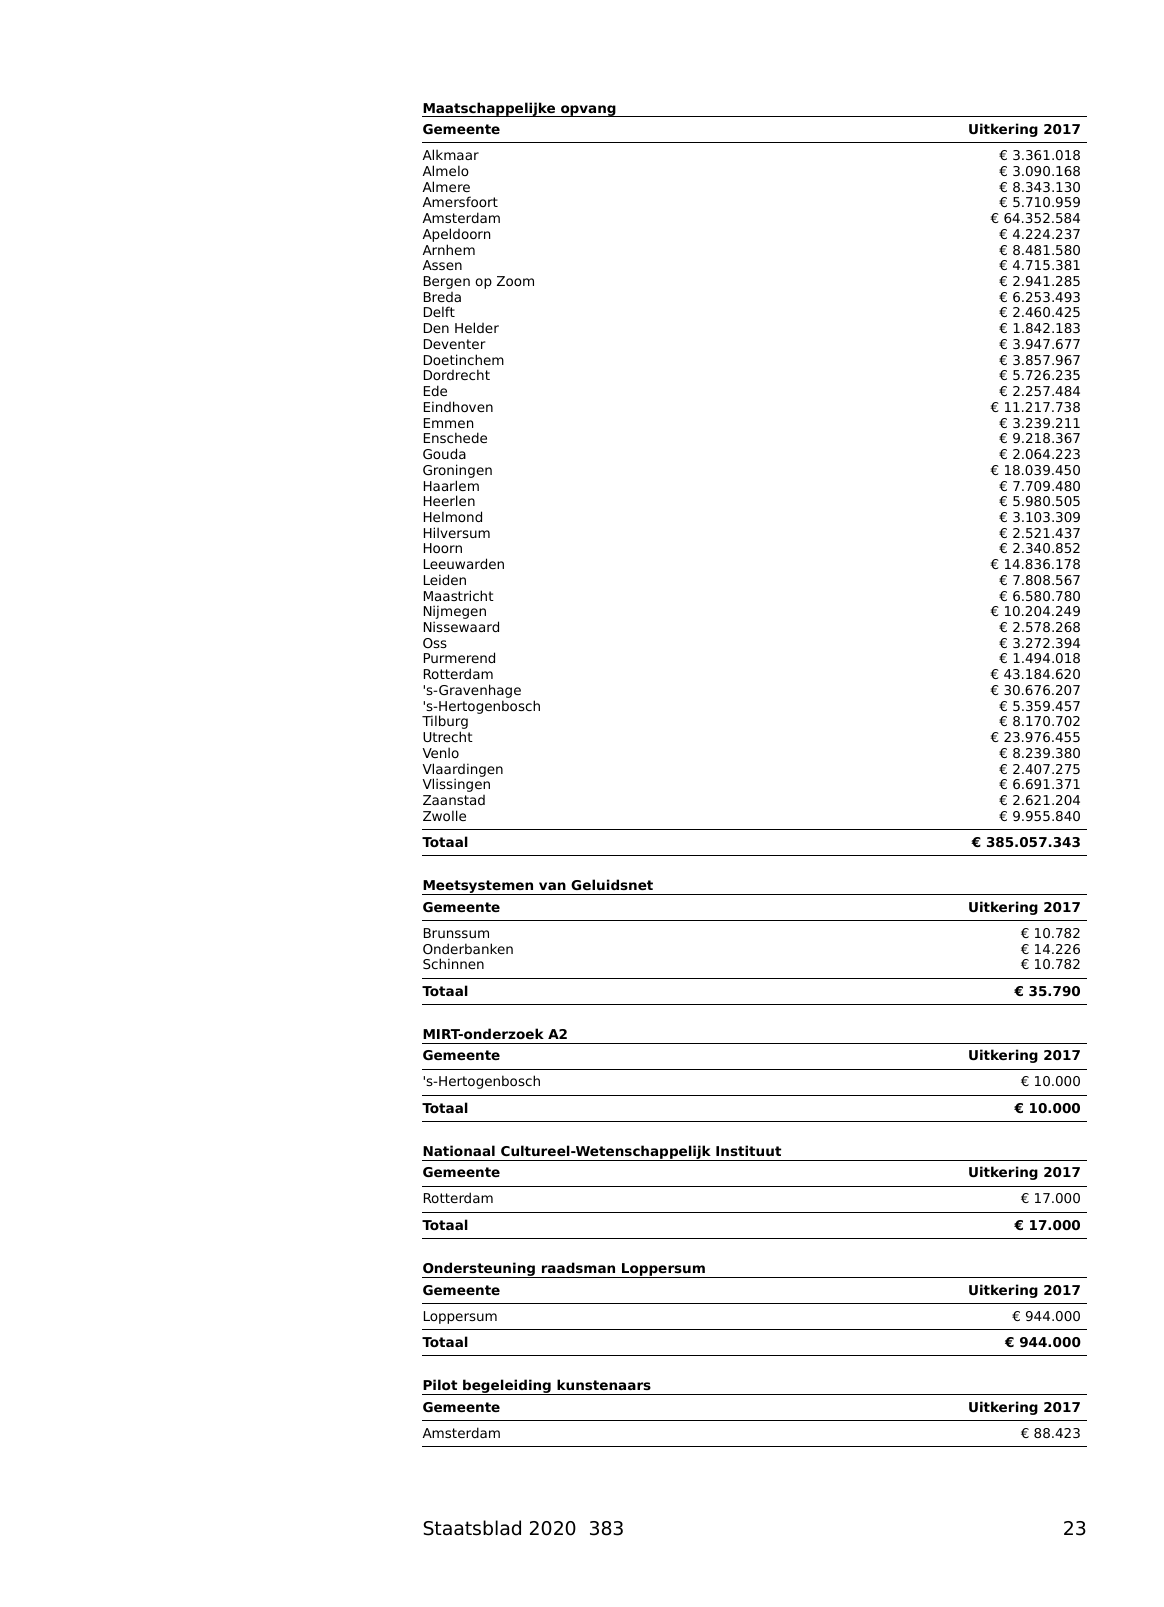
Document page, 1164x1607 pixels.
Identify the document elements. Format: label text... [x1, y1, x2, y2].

table_cell Vlaardingen [422, 761, 754, 777]
table_cell Tilburg [422, 714, 754, 730]
table_cell € 3.090.168 [754, 164, 1087, 179]
table_cell € 35.790 [754, 979, 1087, 1004]
table_cell Breda [422, 290, 754, 305]
table_cell € 11.217.738 [754, 400, 1087, 415]
table_cell € 2.521.437 [754, 526, 1087, 541]
table_cell € 5.710.959 [754, 195, 1087, 211]
table_cell € 14.836.178 [754, 557, 1087, 573]
table_cell € 3.857.967 [754, 353, 1087, 368]
table_cell Leeuwarden [422, 557, 754, 573]
table_cell € 3.361.018 [754, 143, 1087, 164]
table_header Maatschappelijke opvang [422, 100, 1087, 116]
table_cell € 7.709.480 [754, 478, 1087, 494]
table_cell € 10.204.249 [754, 604, 1087, 620]
table_cell € 88.423 [754, 1421, 1087, 1446]
table_cell Rotterdam [422, 667, 754, 683]
table_cell € 3.103.309 [754, 510, 1087, 526]
table_cell Leiden [422, 573, 754, 588]
table_cell € 2.407.275 [754, 761, 1087, 777]
table_cell Helmond [422, 510, 754, 526]
table_cell Onderbanken [422, 941, 754, 957]
table_cell Emmen [422, 415, 754, 431]
table_cell Uitkering 2017 [754, 1161, 1087, 1186]
table_cell 's-Gravenhage [422, 683, 754, 698]
table_header Nationaal Cultureel-Wetenschappelijk Instituut [422, 1144, 1087, 1159]
table_cell Gemeente [422, 895, 754, 920]
table_cell Arnhem [422, 243, 754, 258]
table_cell € 8.239.380 [754, 746, 1087, 761]
table_cell Deventer [422, 337, 754, 352]
table_cell Bergen op Zoom [422, 274, 754, 289]
table_cell Totaal [422, 979, 754, 1004]
table_cell € 3.272.394 [754, 636, 1087, 651]
table_cell € 2.340.852 [754, 541, 1087, 557]
table_cell Venlo [422, 746, 754, 761]
table_cell Dordrecht [422, 368, 754, 384]
table_cell Assen [422, 258, 754, 274]
table_cell Oss [422, 636, 754, 651]
table_cell € 4.224.237 [754, 227, 1087, 242]
table_cell € 6.253.493 [754, 290, 1087, 305]
table_cell Gouda [422, 447, 754, 463]
table_cell Gemeente [422, 1161, 754, 1186]
table_cell € 2.064.223 [754, 447, 1087, 463]
table_cell Schinnen [422, 957, 754, 978]
table_cell Enschede [422, 431, 754, 447]
table_cell € 944.000 [754, 1304, 1087, 1329]
table_cell Amsterdam [422, 211, 754, 227]
table_cell Nissewaard [422, 620, 754, 636]
table_cell Totaal [422, 1096, 754, 1121]
table_cell € 17.000 [754, 1187, 1087, 1212]
table_cell € 1.494.018 [754, 651, 1087, 667]
table_cell Zaanstad [422, 793, 754, 809]
table_cell € 5.359.457 [754, 699, 1087, 714]
table_cell Gemeente [422, 117, 754, 142]
table_cell € 8.170.702 [754, 714, 1087, 730]
table_cell € 2.941.285 [754, 274, 1087, 289]
table_cell Amsterdam [422, 1421, 754, 1446]
table_cell Apeldoorn [422, 227, 754, 242]
table_cell Nijmegen [422, 604, 754, 620]
table_cell Hoorn [422, 541, 754, 557]
table_cell € 8.481.580 [754, 243, 1087, 258]
table_cell € 8.343.130 [754, 180, 1087, 195]
table_cell € 9.218.367 [754, 431, 1087, 447]
table_cell Totaal [422, 1330, 754, 1355]
table_cell € 23.976.455 [754, 730, 1087, 746]
table_cell Totaal [422, 830, 754, 855]
table_cell Hilversum [422, 526, 754, 541]
table_header MIRT-onderzoek A2 [422, 1027, 1087, 1042]
table_cell € 10.000 [754, 1070, 1087, 1095]
table_cell € 7.808.567 [754, 573, 1087, 588]
table_cell € 14.226 [754, 941, 1087, 957]
table_cell Almere [422, 180, 754, 195]
table_cell € 43.184.620 [754, 667, 1087, 683]
table_cell € 5.980.505 [754, 494, 1087, 510]
table_cell Maastricht [422, 589, 754, 604]
table_cell € 3.239.211 [754, 415, 1087, 431]
table_cell Rotterdam [422, 1187, 754, 1212]
table_cell € 9.955.840 [754, 809, 1087, 829]
table_cell 's-Hertogenbosch [422, 699, 754, 714]
table_cell € 4.715.381 [754, 258, 1087, 274]
table_cell 's-Hertogenbosch [422, 1070, 754, 1095]
table_cell Gemeente [422, 1395, 754, 1420]
table_cell Gemeente [422, 1044, 754, 1068]
table_header Pilot begeleiding kunstenaars [422, 1378, 1087, 1394]
table_cell € 18.039.450 [754, 463, 1087, 478]
table_cell Totaal [422, 1213, 754, 1238]
table_cell Zwolle [422, 809, 754, 829]
table_cell Uitkering 2017 [754, 1044, 1087, 1068]
table_cell Ede [422, 384, 754, 400]
table_cell € 944.000 [754, 1330, 1087, 1355]
table_cell Heerlen [422, 494, 754, 510]
table_cell € 385.057.343 [754, 830, 1087, 855]
table_cell € 2.257.484 [754, 384, 1087, 400]
table_cell Amersfoort [422, 195, 754, 211]
table_header Meetsystemen van Geluidsnet [422, 878, 1087, 894]
table_cell Brunssum [422, 921, 754, 941]
table_cell Uitkering 2017 [754, 117, 1087, 142]
table_cell Uitkering 2017 [754, 1278, 1087, 1303]
table_cell Eindhoven [422, 400, 754, 415]
table_cell Delft [422, 305, 754, 321]
table_cell € 64.352.584 [754, 211, 1087, 227]
table_cell Uitkering 2017 [754, 895, 1087, 920]
table_cell € 30.676.207 [754, 683, 1087, 698]
table_cell Vlissingen [422, 777, 754, 793]
table_cell Utrecht [422, 730, 754, 746]
table_cell Groningen [422, 463, 754, 478]
table_cell € 10.000 [754, 1096, 1087, 1121]
table_cell Loppersum [422, 1304, 754, 1329]
table_cell € 2.460.425 [754, 305, 1087, 321]
table_cell Gemeente [422, 1278, 754, 1303]
table_cell Uitkering 2017 [754, 1395, 1087, 1420]
table_cell Purmerend [422, 651, 754, 667]
table_cell € 1.842.183 [754, 321, 1087, 337]
table_cell € 6.691.371 [754, 777, 1087, 793]
table_cell € 10.782 [754, 957, 1087, 978]
table_cell € 2.578.268 [754, 620, 1087, 636]
table_cell Haarlem [422, 478, 754, 494]
table_cell € 17.000 [754, 1213, 1087, 1238]
table_cell € 5.726.235 [754, 368, 1087, 384]
table_cell € 6.580.780 [754, 589, 1087, 604]
table_cell € 10.782 [754, 921, 1087, 941]
table_cell Doetinchem [422, 353, 754, 368]
table_cell € 2.621.204 [754, 793, 1087, 809]
table_header Ondersteuning raadsman Loppersum [422, 1261, 1087, 1277]
table_cell € 3.947.677 [754, 337, 1087, 352]
table_cell Alkmaar [422, 143, 754, 164]
table_cell Almelo [422, 164, 754, 179]
table_cell Den Helder [422, 321, 754, 337]
